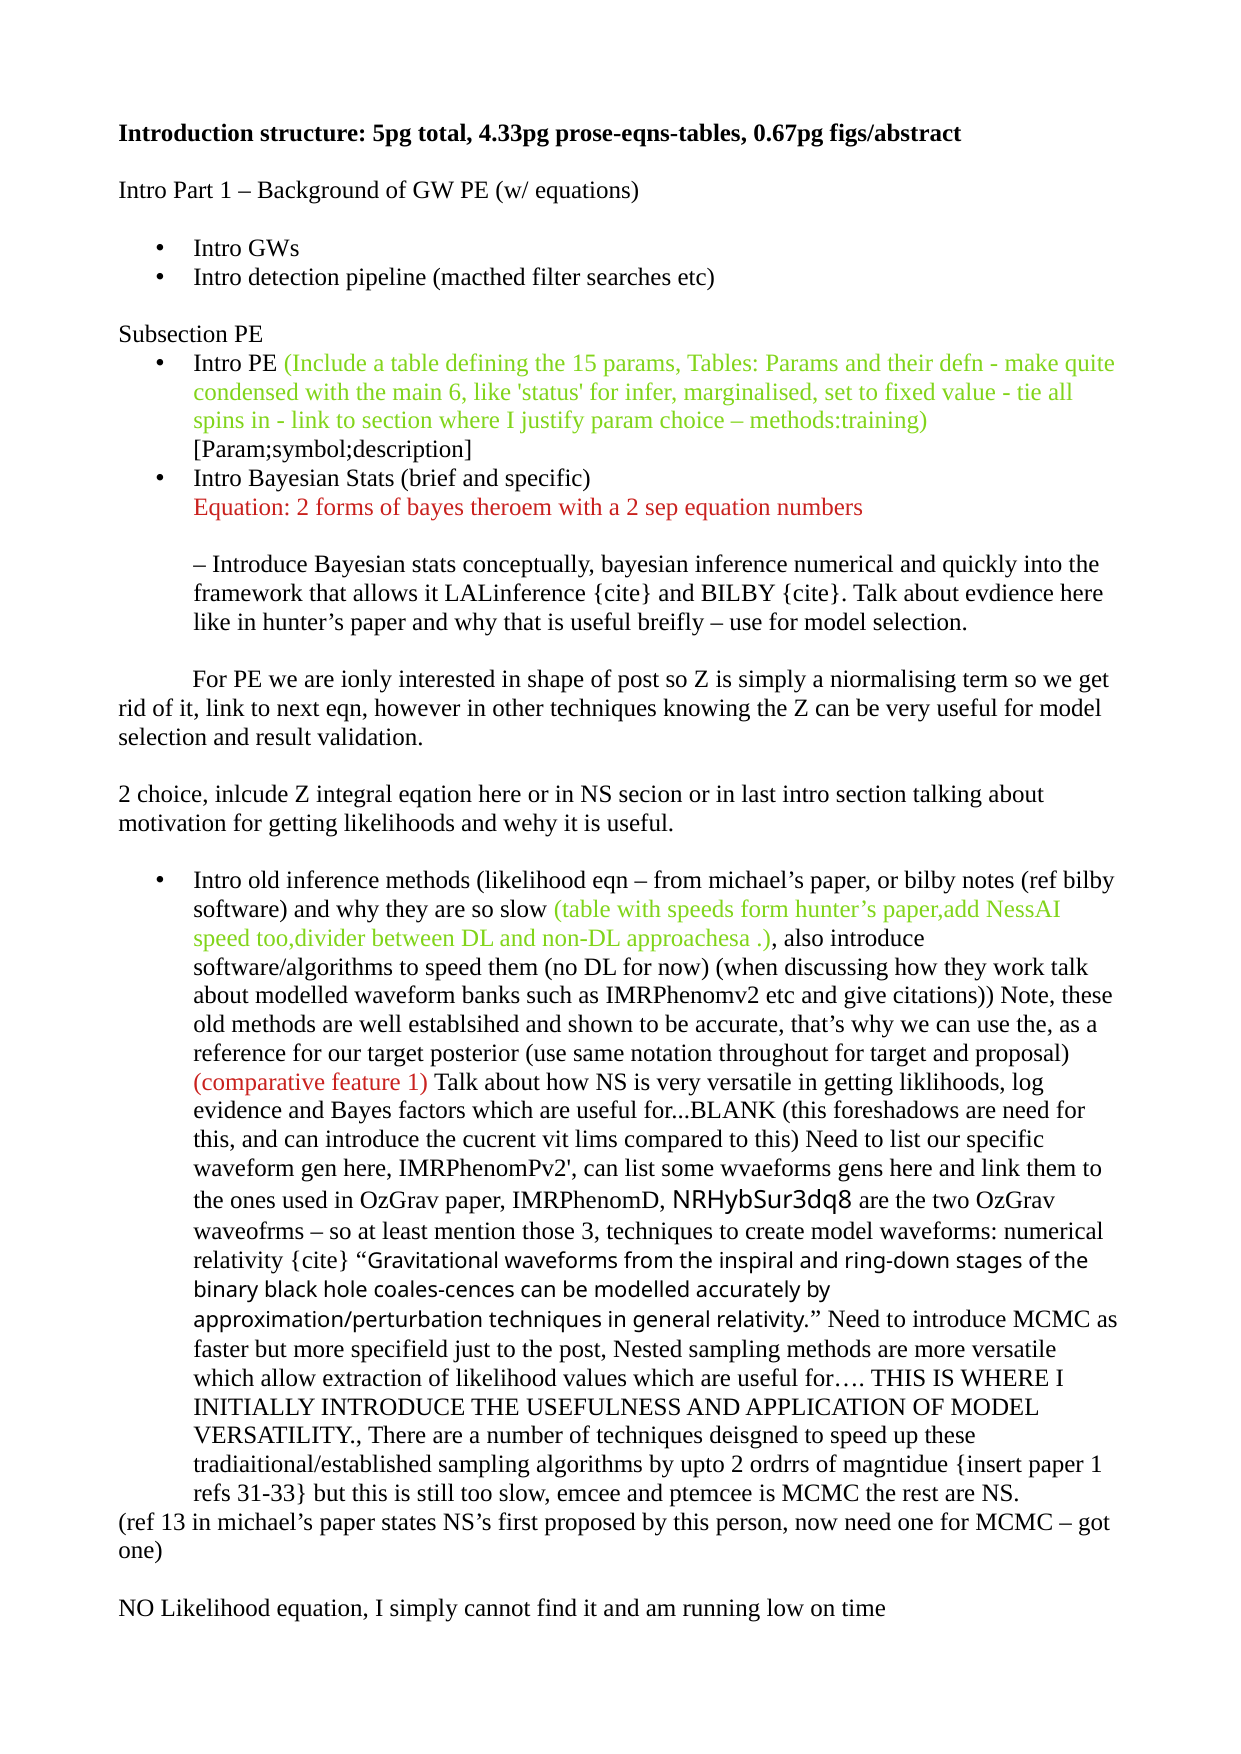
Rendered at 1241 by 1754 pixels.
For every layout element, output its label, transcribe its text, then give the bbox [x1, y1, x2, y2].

list Intro old inference methods (likelihood eqn – from michael’s paper, or bilby notes (ref bilby software) and why they are so slow (table with speeds form hunter’s paper,add NessAI speed too,divider between DL and non-DL approachesa .), also introduce software/algorithms to speed them (no DL for now) (when discussing how they work talk about modelled waveform banks such as IMRPhenomv2 etc and give citations)) Note, these old methods are well establsihed and shown to be accurate, that’s why we can use the, as a reference for our target posterior (use same notation throughout for target and proposal) (comparative feature 1) Talk about how NS is very versatile in getting liklihoods, log evidence and Bayes factors which are useful for...BLANK (this foreshadows are need for this, and can introduce the cucrent vit lims compared to this) Need to list our specific waveform gen here, IMRPhenomPv2', can list some wvaeforms gens here and link them to the ones used in OzGrav paper, IMRPhenomD, NRHybSur3dq8 are the two OzGrav waveofrms – so at least mention those 3, techniques to create model waveforms: numerical relativity {cite} “Gravitational waveforms from the inspiral and ring-down stages of the binary black hole coales-cences can be modelled accurately by approximation/perturbation techniques in general relativity.” Need to introduce MCMC as faster but more specifield just to the post, Nested sampling methods are more versatile which allow extraction of likelihood values which are useful for…. THIS IS WHERE I INITIALLY INTRODUCE THE USEFULNESS AND APPLICATION OF MODEL VERSATILITY., There are a number of techniques deisgned to speed up these tradiaitional/established sampling algorithms by upto 2 ordrrs of magntidue {insert paper 1 refs 31-33} but this is still too slow, emcee and ptemcee is MCMC the rest are NS. [156, 866, 1122, 1507]
list Equation: 2 forms of bayes theroem with a 2 sep equation numbers [156, 492, 1122, 521]
text For PE we are ionly interested in shape of post so Z is simply a niormalising term so we get rid of it, link to next eqn, however in other techniques knowing the Z can be very useful for model selection and result validation. [118, 664, 1122, 751]
list Intro PE (Include a table defining the 15 params, Tables: Params and their defn - make quite condensed with the main 6, like 'status' for infer, marginalised, set to fixed value - tie all spins in - link to section where I justify param choice – methods:training) [Param;symbol;description] [156, 348, 1122, 463]
text Intro Part 1 – Background of GW PE (w/ equations) [118, 176, 1122, 204]
text (ref 13 in michael’s paper states NS’s first proposed by this person, now need one for MCMC – got one) [118, 1507, 1122, 1564]
text 2 choice, inlcude Z integral eqation here or in NS secion or in last intro section talking about motivation for getting likelihoods and wehy it is useful. [118, 779, 1122, 837]
list Intro detection pipeline (macthed filter searches etc) [156, 262, 1122, 291]
list Intro Bayesian Stats (brief and specific) [156, 463, 1122, 492]
text NO Likelihood equation, I simply cannot find it and am running low on time [118, 1593, 1122, 1622]
list – Introduce Bayesian stats conceptually, bayesian inference numerical and quickly into the framework that allows it LALinference {cite} and BILBY {cite}. Talk about evdience here like in hunter’s paper and why that is useful breifly – use for model selection. [156, 549, 1122, 636]
list Intro GWs [156, 233, 1122, 262]
text Introduction structure: 5pg total, 4.33pg prose-eqns-tables, 0.67pg figs/abstract [118, 118, 1122, 147]
text Subsection PE [118, 319, 1122, 348]
